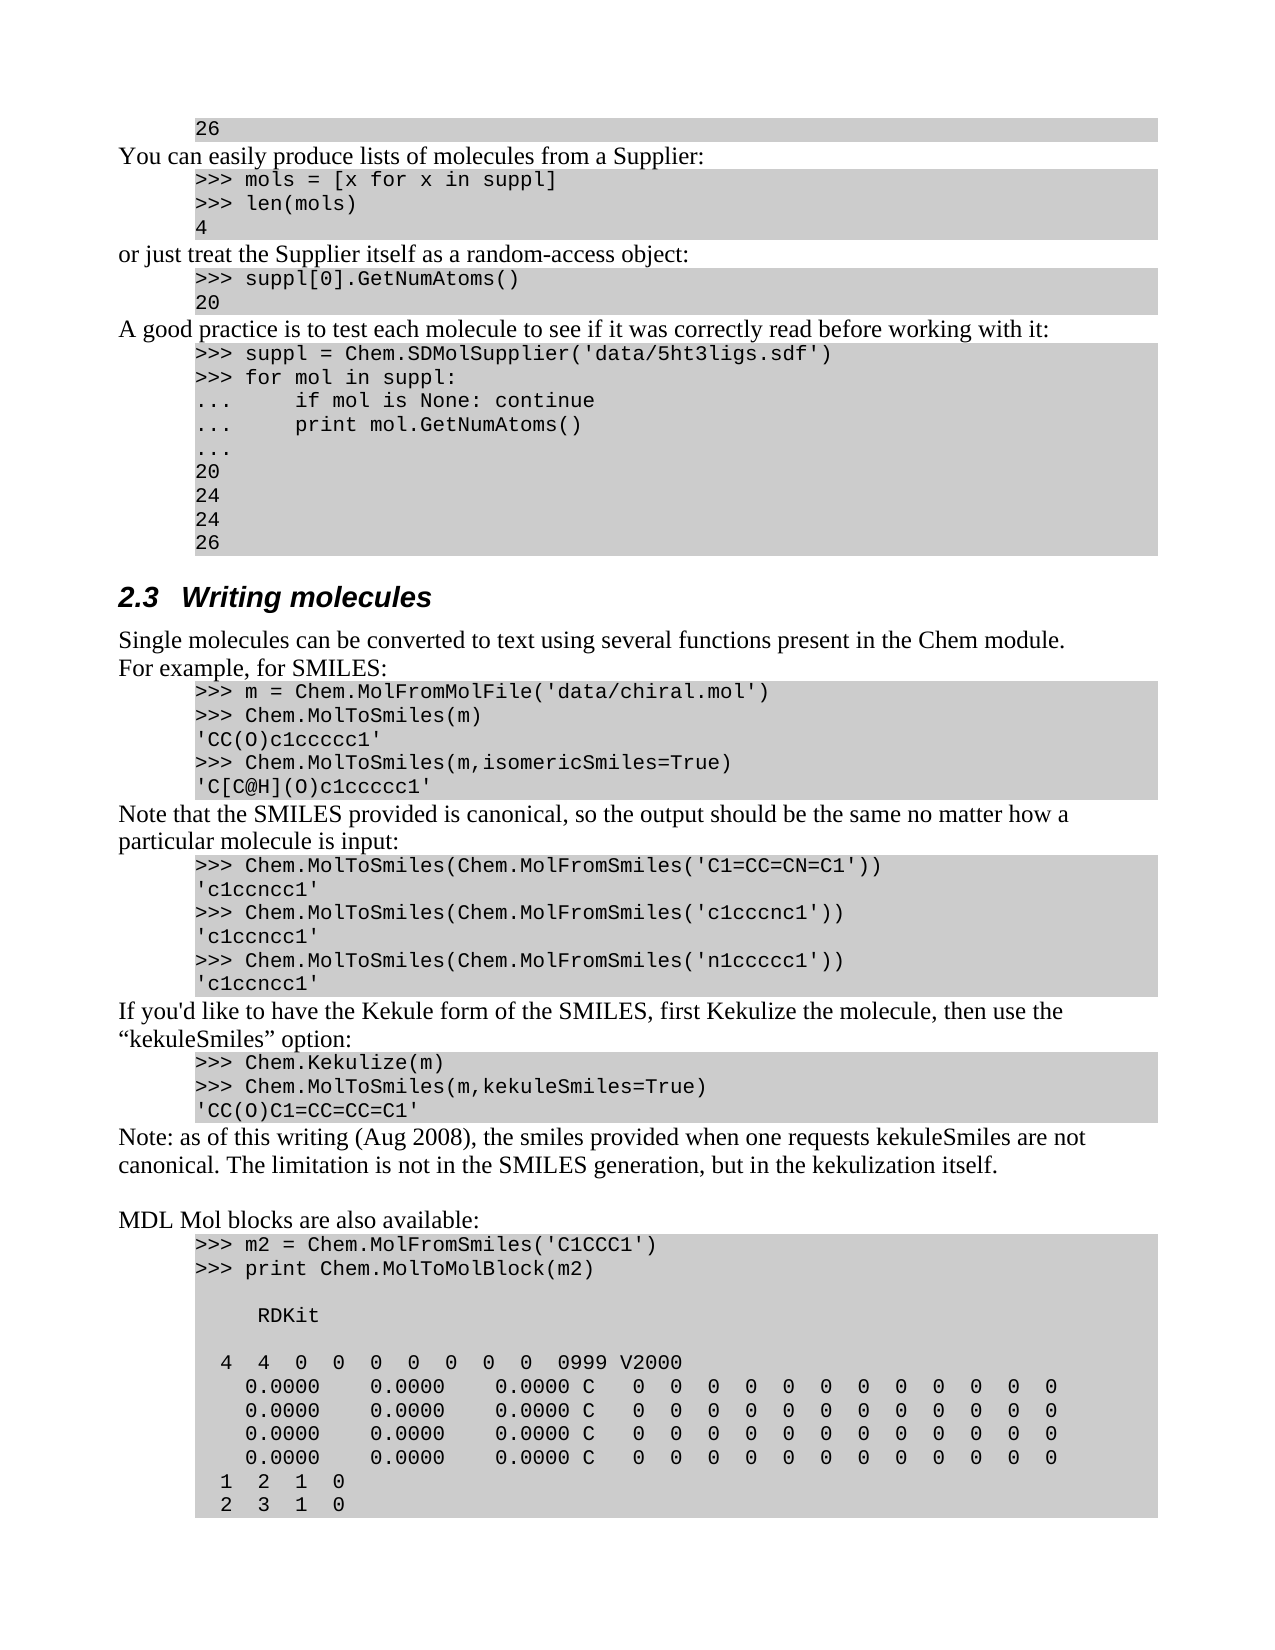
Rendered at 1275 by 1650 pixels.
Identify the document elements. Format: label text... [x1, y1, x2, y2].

text >>> for mol in suppl: [195, 367, 1158, 390]
text >>> suppl = Chem.SDMolSupplier('data/5ht3ligs.sdf') [195, 343, 1158, 367]
text 0.0000 0.0000 0.0000 C 0 0 0 0 0 0 0 0 0 0 0 0 [195, 1447, 1158, 1471]
text 0.0000 0.0000 0.0000 C 0 0 0 0 0 0 0 0 0 0 0 0 [195, 1376, 1158, 1400]
text ... [195, 438, 1158, 461]
text 4 4 0 0 0 0 0 0 0 0999 V2000 [195, 1352, 1158, 1376]
text 24 [195, 485, 1158, 509]
text >>> Chem.MolToSmiles(Chem.MolFromSmiles('c1cccnc1')) [195, 902, 1158, 926]
text 0.0000 0.0000 0.0000 C 0 0 0 0 0 0 0 0 0 0 0 0 [195, 1423, 1158, 1447]
text 0.0000 0.0000 0.0000 C 0 0 0 0 0 0 0 0 0 0 0 0 [195, 1400, 1158, 1423]
text 1 2 1 0 [195, 1471, 1158, 1494]
text >>> print Chem.MolToMolBlock(m2) [195, 1258, 1158, 1281]
text 'CC(O)C1=CC=CC=C1' [195, 1100, 1158, 1123]
text A good practice is to test each molecule to see if it was correctly read before working with it: [118, 315, 1157, 343]
text >>> Chem.MolToSmiles(m,kekuleSmiles=True) [195, 1076, 1158, 1100]
text >>> Chem.MolToSmiles(m,isomericSmiles=True) [195, 752, 1158, 776]
text >>> Chem.MolToSmiles(Chem.MolFromSmiles('n1ccccc1')) [195, 950, 1158, 973]
text 'c1ccncc1' [195, 879, 1158, 902]
text For example, for SMILES: [118, 654, 1157, 681]
text You can easily produce lists of molecules from a Supplier: [118, 142, 1157, 169]
text 20 [195, 461, 1158, 485]
text 'C[C@H](O)c1ccccc1' [195, 776, 1158, 800]
text Note: as of this writing (Aug 2008), the smiles provided when one requests kekuleSmiles are not canonical. The limitation is not in the SMILES generation, but in the kekulization itself. [118, 1123, 1157, 1179]
text RDKit [195, 1305, 1158, 1329]
text 26 [195, 118, 1158, 142]
text If you'd like to have the Kekule form of the SMILES, first Kekulize the molecule, then use the “kekuleSmiles” option: [118, 997, 1157, 1052]
text ... if mol is None: continue [195, 390, 1158, 414]
text >>> suppl[0].GetNumAtoms() [195, 268, 1158, 292]
text 'CC(O)c1ccccc1' [195, 729, 1158, 752]
text 4 [195, 217, 1158, 240]
text >>> len(mols) [195, 193, 1158, 217]
text 26 [195, 532, 1158, 556]
text >>> Chem.MolToSmiles(Chem.MolFromSmiles('C1=CC=CN=C1')) [195, 855, 1158, 879]
text 24 [195, 509, 1158, 532]
text MDL Mol blocks are also available: [118, 1206, 1157, 1234]
text >>> Chem.Kekulize(m) [195, 1052, 1158, 1076]
text 2 3 1 0 [195, 1494, 1158, 1518]
text >>> mols = [x for x in suppl] [195, 169, 1158, 193]
text Single molecules can be converted to text using several functions present in the Chem module. [118, 626, 1157, 654]
text 'c1ccncc1' [195, 973, 1158, 997]
text >>> Chem.MolToSmiles(m) [195, 705, 1158, 729]
text 20 [195, 292, 1158, 315]
text >>> m2 = Chem.MolFromSmiles('C1CCC1') [195, 1234, 1158, 1258]
text >>> m = Chem.MolFromMolFile('data/chiral.mol') [195, 681, 1158, 705]
text 'c1ccncc1' [195, 926, 1158, 950]
text ... print mol.GetNumAtoms() [195, 414, 1158, 438]
text or just treat the Supplier itself as a random-access object: [118, 240, 1157, 268]
text Note that the SMILES provided is canonical, so the output should be the same no matter how a particular molecule is input: [118, 800, 1157, 855]
subtitle Writing molecules [118, 581, 1157, 613]
